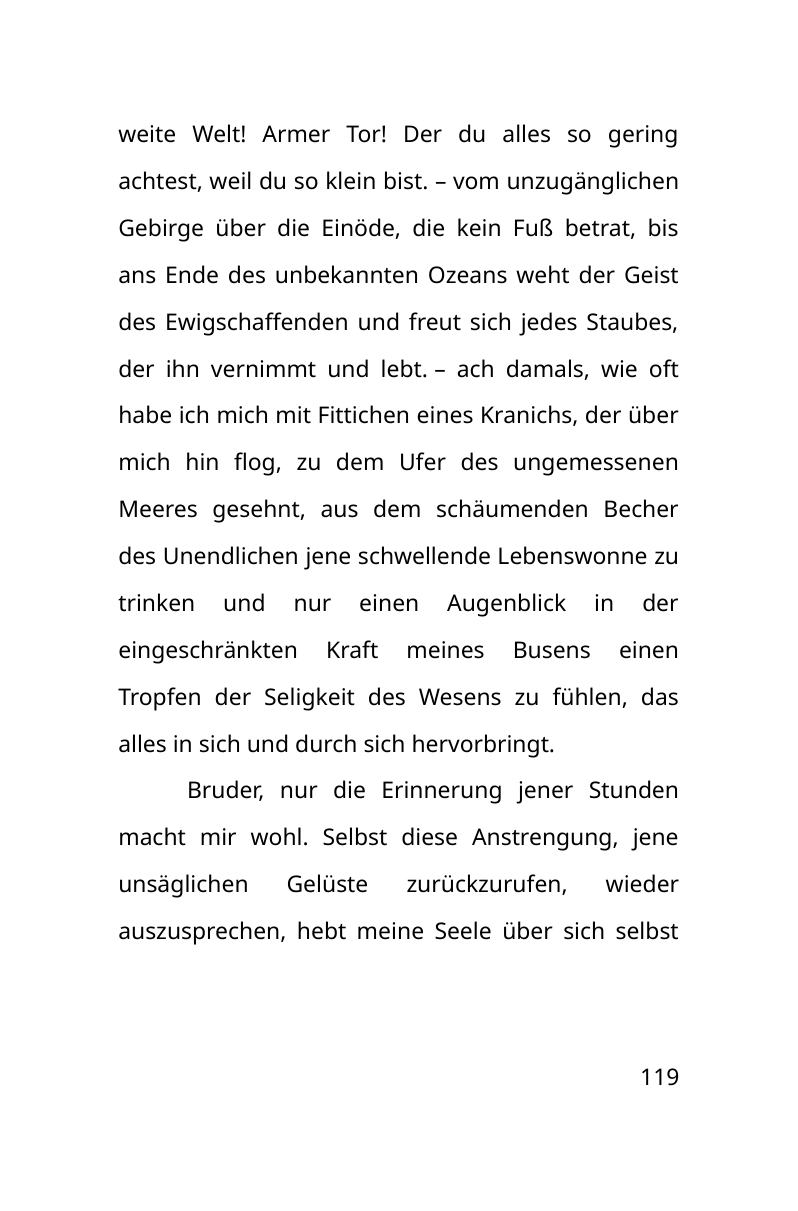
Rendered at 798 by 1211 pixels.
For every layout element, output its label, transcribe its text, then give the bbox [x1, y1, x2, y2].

text weite Welt! Armer Tor! Der du alles so gering achtest, weil du so klein bist. – vom unzugänglichen Gebirge über die Einöde, die kein Fuß betrat, bis ans Ende des unbekannten Ozeans weht der Geist des Ewigschaffenden und freut sich jedes Staubes, der ihn vernimmt und lebt. – ach damals, wie oft habe ich mich mit Fittichen eines Kranichs, der über mich hin flog, zu dem Ufer des ungemessenen Meeres gesehnt, aus dem schäumenden Becher des Unendlichen jene schwellende Lebenswonne zu trinken und nur einen Augenblick in der eingeschränkten Kraft meines Busens einen Tropfen der Seligkeit des Wesens zu fühlen, das alles in sich und durch sich hervorbringt. [118, 118, 679, 759]
text Bruder, nur die Erinnerung jener Stunden macht mir wohl. Selbst diese Anstrengung, jene unsäglichen Gelüste zurückzurufen, wieder auszusprechen, hebt meine Seele über sich selbst [118, 774, 679, 946]
